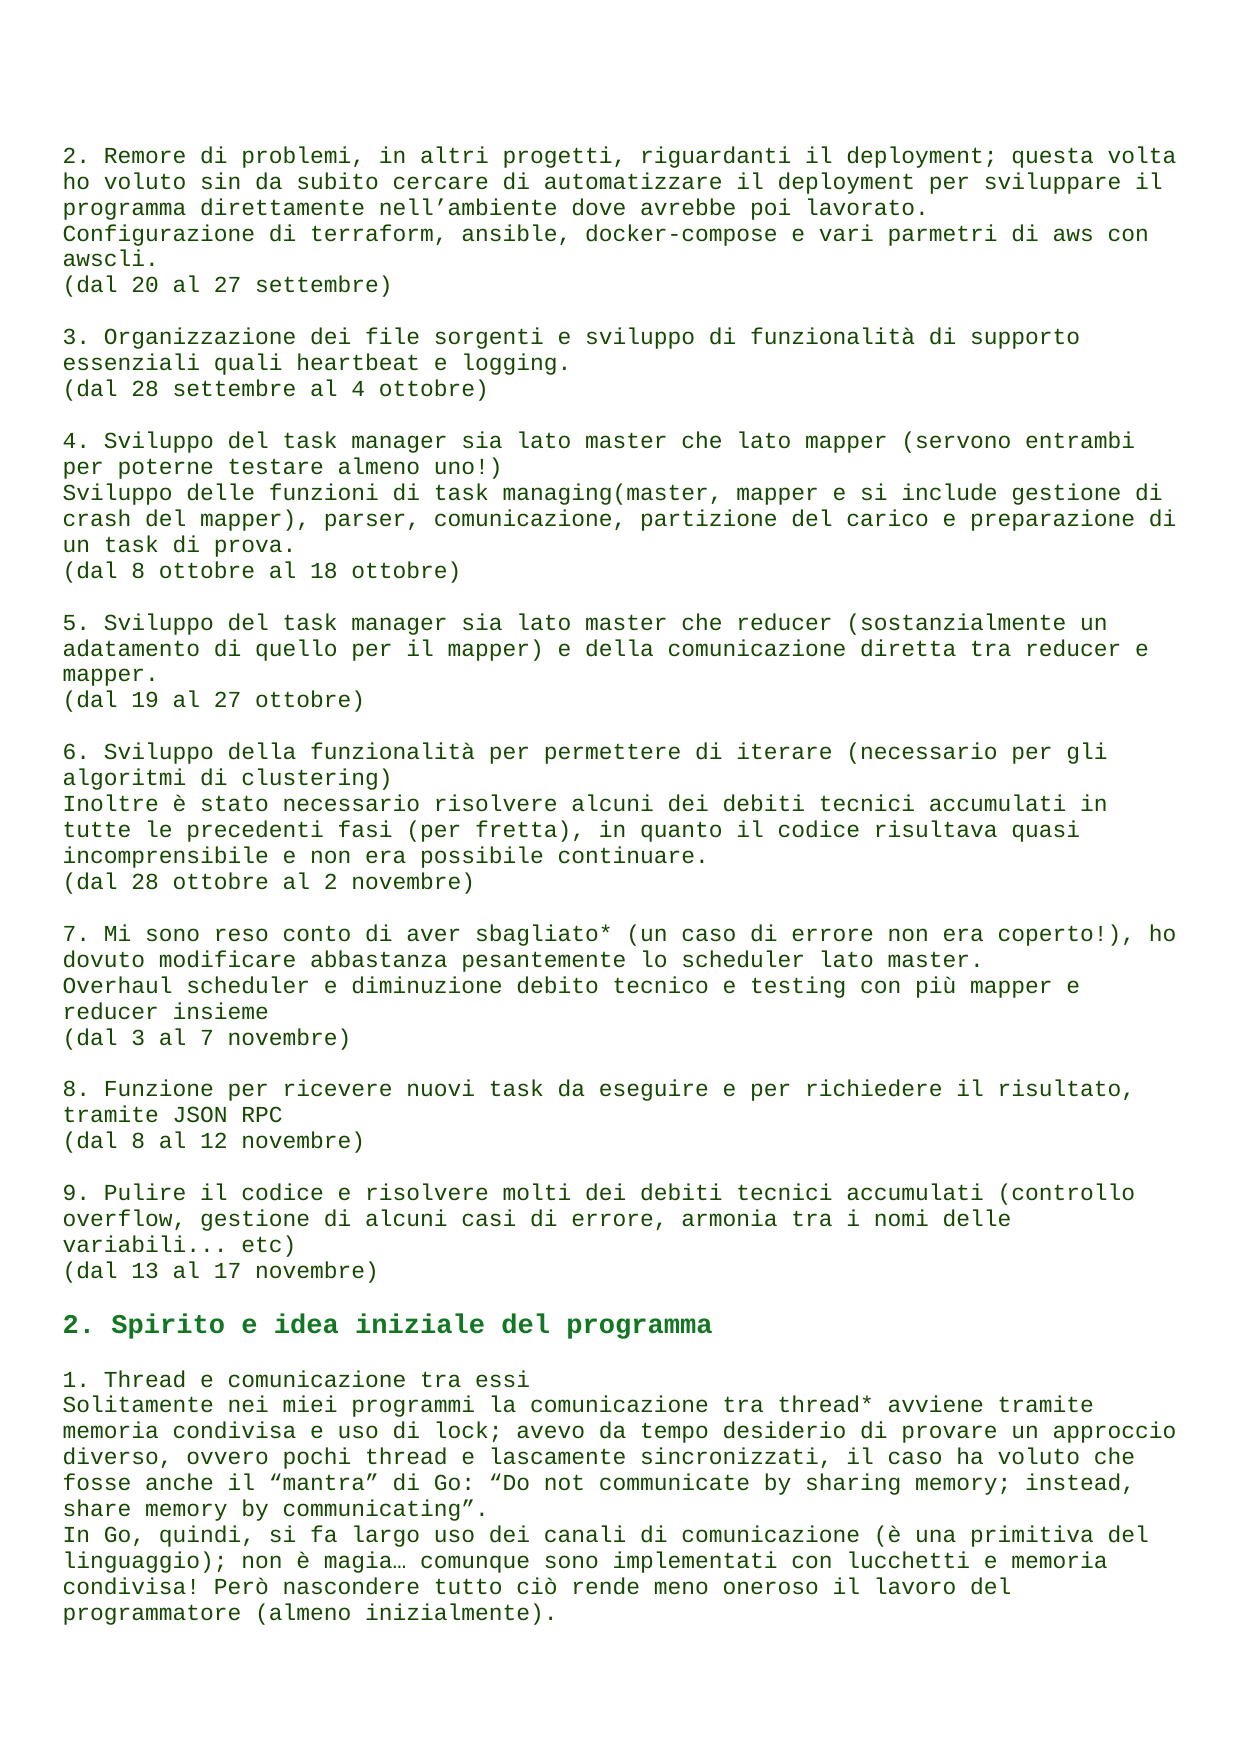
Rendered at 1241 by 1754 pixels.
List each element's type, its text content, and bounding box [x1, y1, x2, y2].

text (dal 19 al 27 ottobre) [62, 689, 1187, 715]
text 7. Mi sono reso conto di aver sbagliato* (un caso di errore non era coperto!), ho dovuto modificare abbastanza pesantemente lo scheduler lato master. Overhaul scheduler e diminuzione debito tecnico e testing con più mapper e reducer insieme [62, 922, 1187, 1026]
text In Go, quindi, si fa largo uso dei canali di comunicazione (è una primitiva del linguaggio); non è magia… comunque sono implementati con lucchetti e memoria condivisa! Però nascondere tutto ciò rende meno oneroso il lavoro del programmatore (almeno inizialmente). [62, 1523, 1187, 1627]
text (dal 8 al 12 novembre) [62, 1130, 1187, 1156]
text (dal 3 al 7 novembre) [62, 1026, 1187, 1052]
text (dal 13 al 17 novembre) [62, 1259, 1187, 1285]
text Solitamente nei miei programmi la comunicazione tra thread* avviene tramite memoria condivisa e uso di lock; avevo da tempo desiderio di provare un approccio diverso, ovvero pochi thread e lascamente sincronizzati, il caso ha voluto che fosse anche il “mantra” di Go: “Do not communicate by sharing memory; instead, share memory by communicating”. [62, 1394, 1187, 1523]
text 3. Organizzazione dei file sorgenti e sviluppo di funzionalità di supporto essenziali quali heartbeat e logging. [62, 326, 1187, 377]
text Sviluppo delle funzioni di task managing(master, mapper e si include gestione di crash del mapper), parser, comunicazione, partizione del carico e preparazione di un task di prova. [62, 481, 1187, 559]
text (dal 8 ottobre al 18 ottobre) [62, 559, 1187, 585]
text (dal 28 settembre al 4 ottobre) [62, 377, 1187, 403]
text (dal 20 al 27 settembre) [62, 274, 1187, 300]
text 4. Sviluppo del task manager sia lato master che lato mapper (servono entrambi per poterne testare almeno uno!) [62, 429, 1187, 481]
text 2. Remore di problemi, in altri progetti, riguardanti il deployment; questa volta ho voluto sin da subito cercare di automatizzare il deployment per sviluppare il programma direttamente nell’ambiente dove avrebbe poi lavorato. [62, 144, 1187, 222]
text 9. Pulire il codice e risolvere molti dei debiti tecnici accumulati (controllo overflow, gestione di alcuni casi di errore, armonia tra i nomi delle variabili... etc) [62, 1182, 1187, 1259]
text 8. Funzione per ricevere nuovi task da eseguire e per richiedere il risultato, tramite JSON RPC [62, 1078, 1187, 1130]
text 5. Sviluppo del task manager sia lato master che reducer (sostanzialmente un adatamento di quello per il mapper) e della comunicazione diretta tra reducer e mapper. [62, 611, 1187, 689]
text Configurazione di terraform, ansible, docker-compose e vari parmetri di aws con awscli. [62, 222, 1187, 274]
text 6. Sviluppo della funzionalità per permettere di iterare (necessario per gli algoritmi di clustering) Inoltre è stato necessario risolvere alcuni dei debiti tecnici accumulati in tutte le precedenti fasi (per fretta), in quanto il codice risultava quasi incomprensibile e non era possibile continuare. [62, 741, 1187, 870]
text (dal 28 ottobre al 2 novembre) [62, 870, 1187, 896]
text 2. Spirito e idea iniziale del programma [62, 1311, 1187, 1342]
text 1. Thread e comunicazione tra essi [62, 1368, 1187, 1394]
